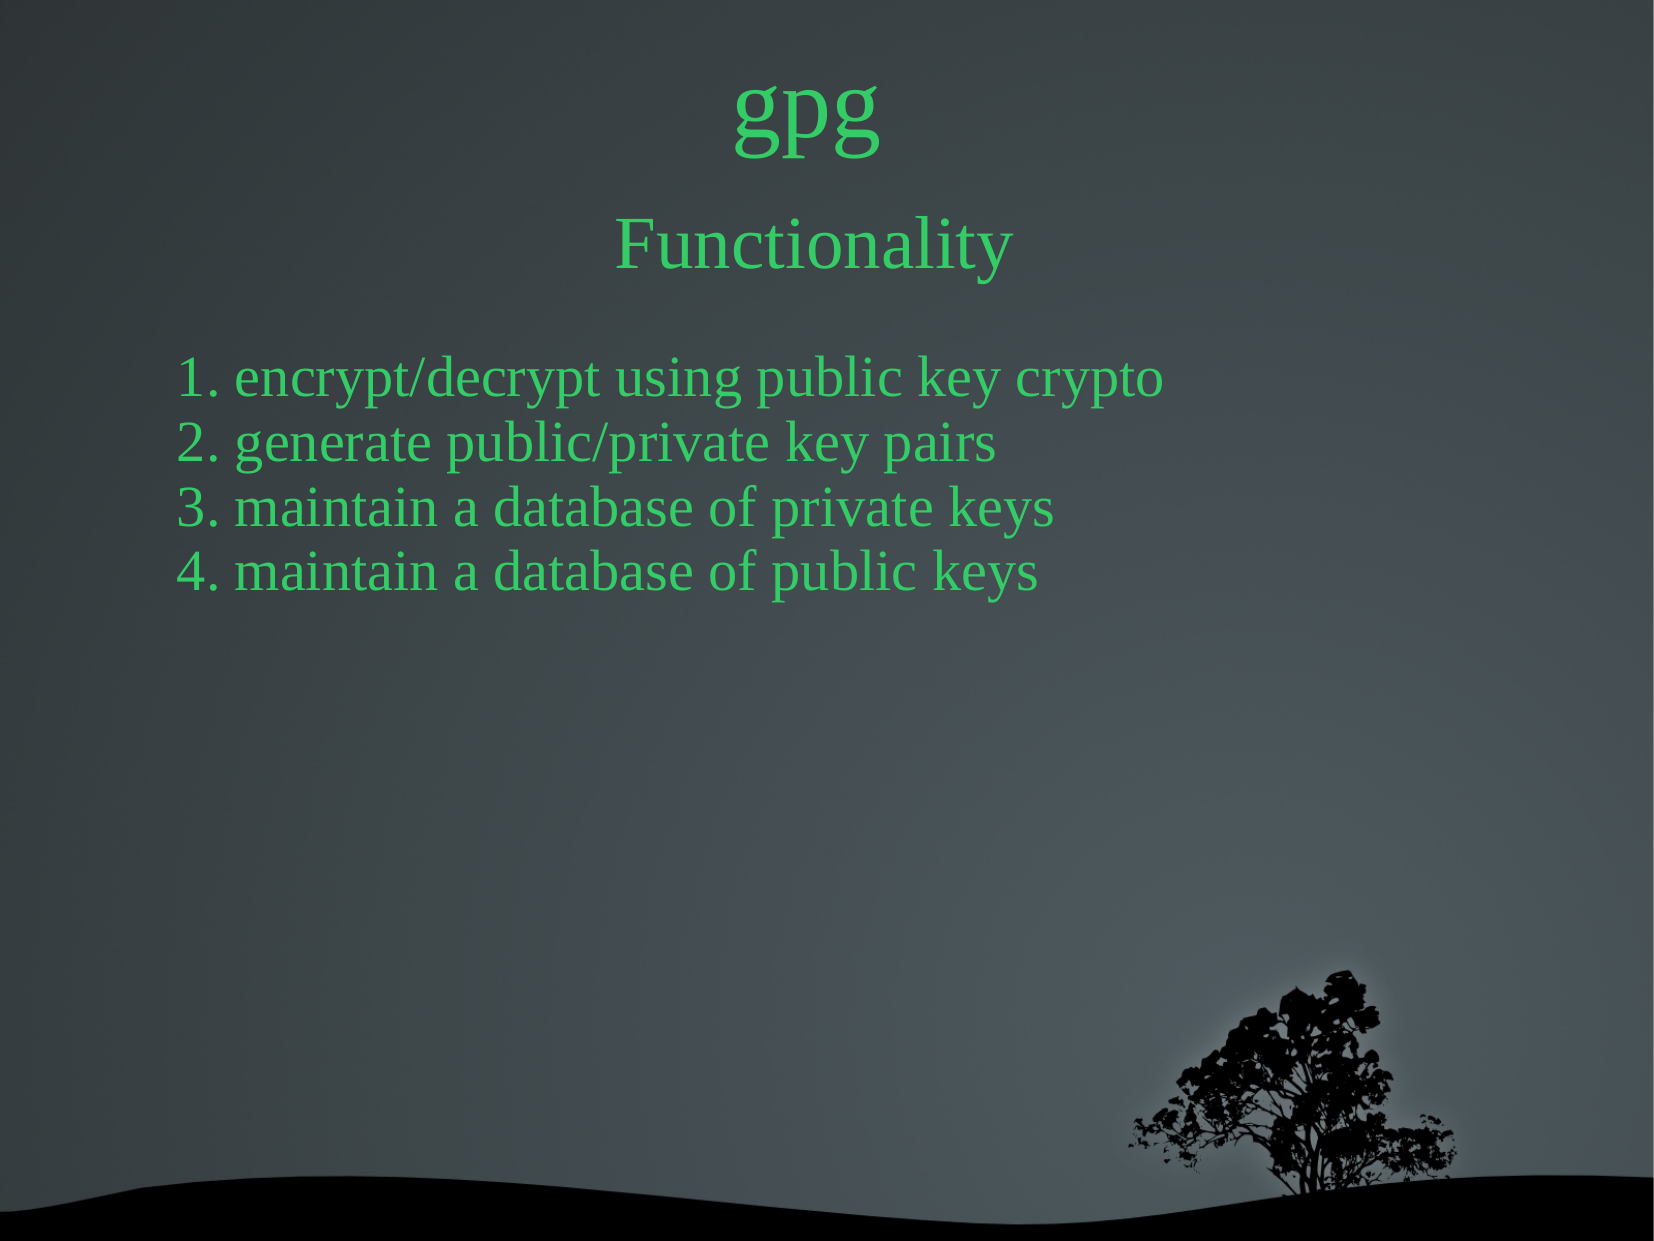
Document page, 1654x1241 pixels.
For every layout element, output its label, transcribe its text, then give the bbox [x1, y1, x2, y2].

text_box Functionality [600, 194, 1029, 301]
text_box gpg [712, 37, 900, 181]
text_box 1. encrypt/decrypt using public key crypto 2. generate public/private key pairs 3. maintain a database of private keys 4. maintain a database of public keys [162, 337, 1179, 1017]
picture [0, 0, 1654, 1241]
